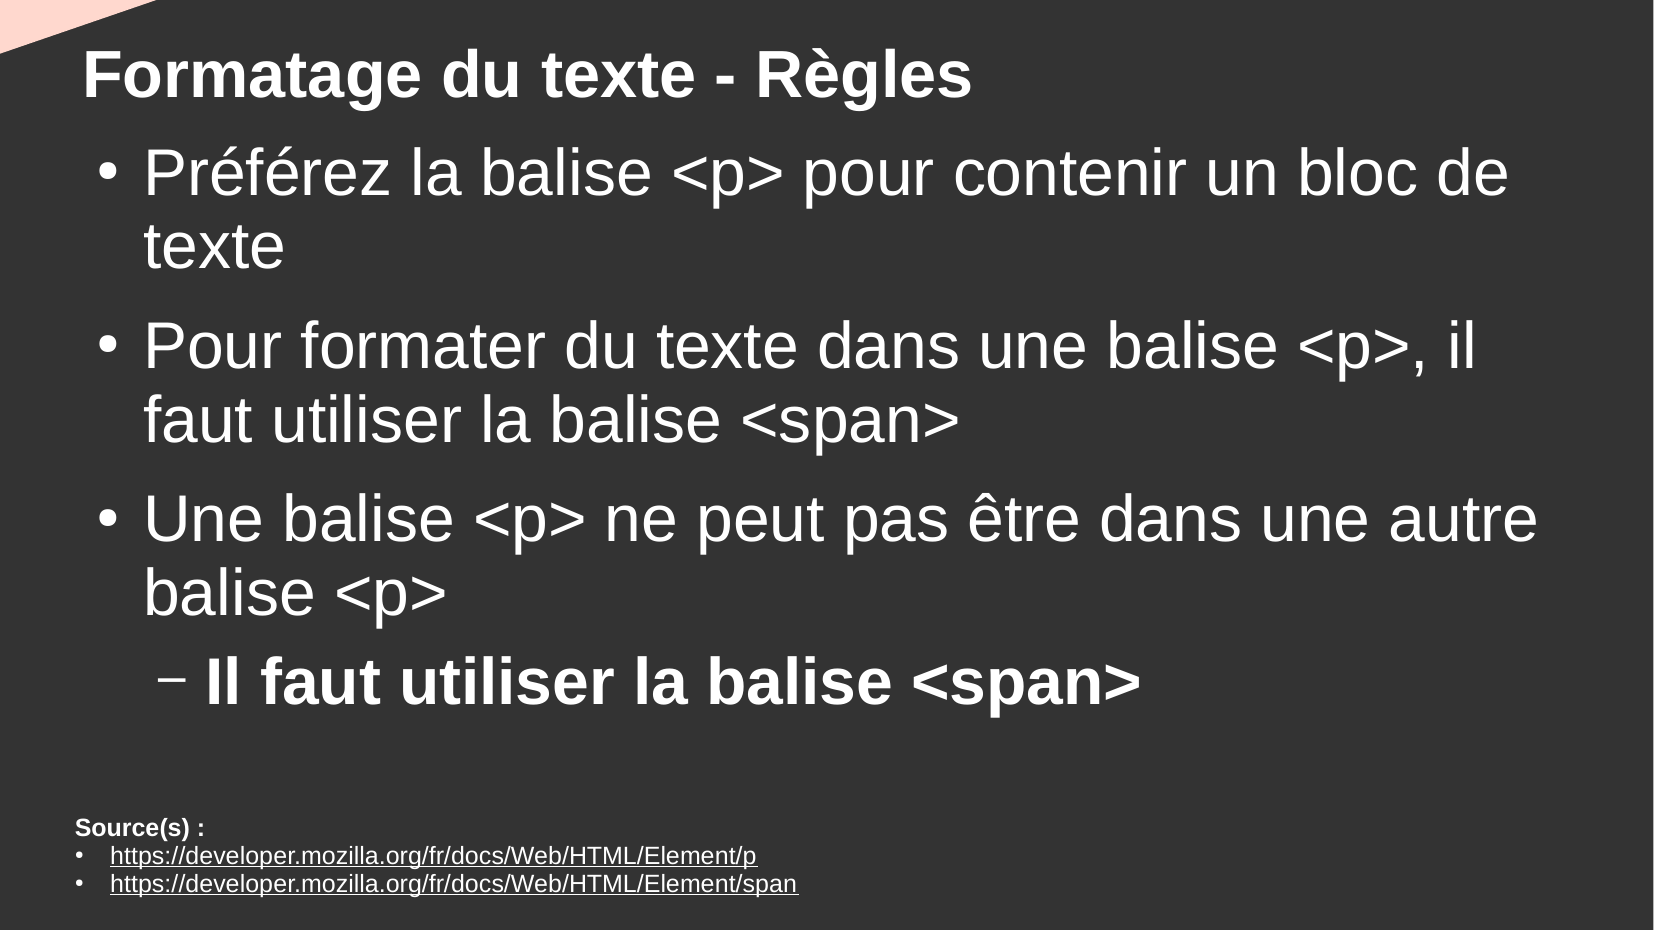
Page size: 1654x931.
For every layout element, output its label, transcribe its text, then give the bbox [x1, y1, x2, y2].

list Préférez la balise <p> pour contenir un bloc de texte Pour formater du texte dans une balise <p>, il faut utiliser la balise <span> Une balise <p> ne peut pas être dans une autre balise <p> Il faut utiliser la balise <span> [80, 135, 1605, 721]
text_box Source(s) : https://developer.mozilla.org/fr/docs/Web/HTML/Element/p https://developer.mozilla.org/fr/docs/Web/HTML/Element/span [60, 806, 1546, 931]
title Formatage du texte - Règles [82, 37, 1571, 114]
text_box [0, 0, 157, 54]
